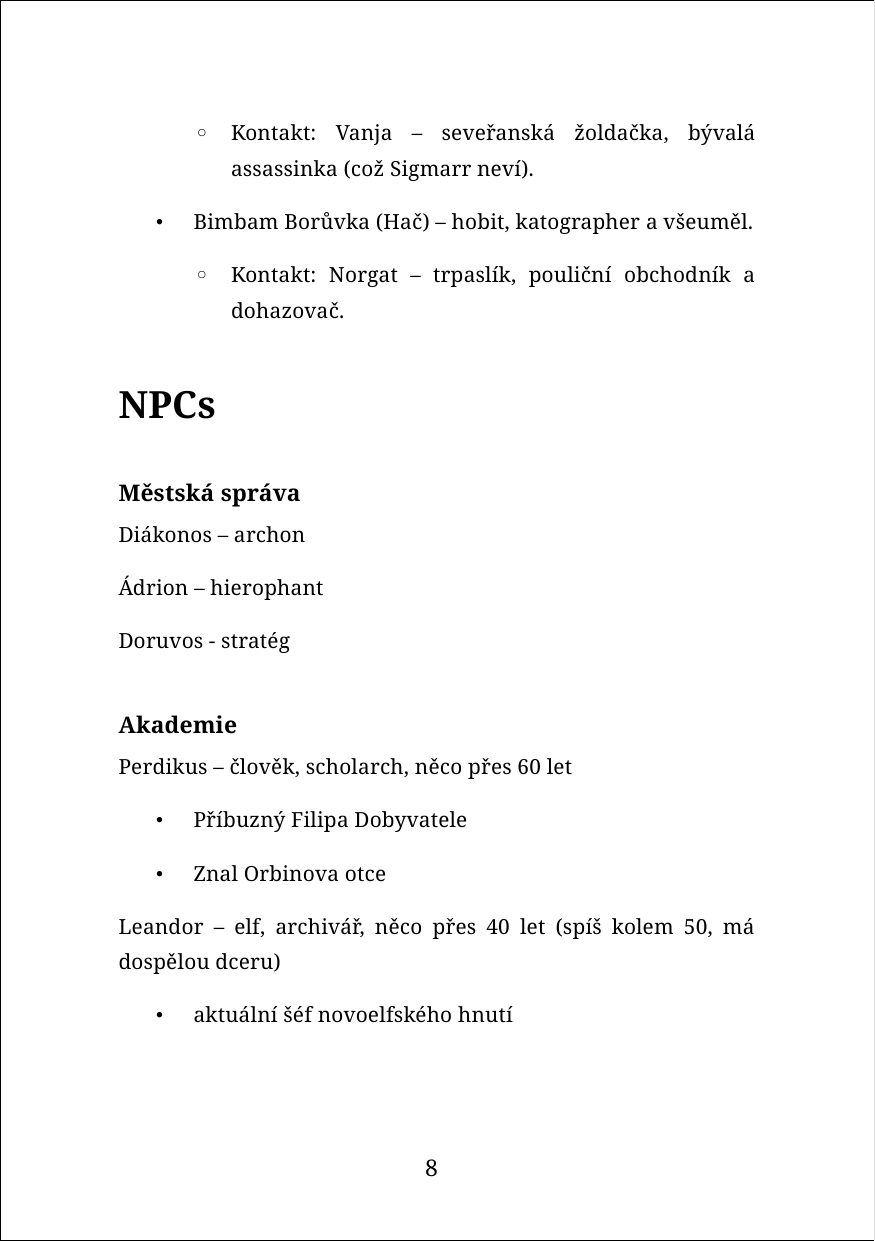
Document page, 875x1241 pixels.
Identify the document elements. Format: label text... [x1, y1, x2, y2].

list Bimbam Borůvka (Hač) – hobit, katographer a všeuměl. [156, 207, 756, 235]
list Příbuzný Filipa Dobyvatele [156, 805, 756, 834]
subtitle Akademie [118, 709, 756, 740]
text Leandor – elf, archivář, něco přes 40 let (spíš kolem 50, má dospělou dceru) [118, 912, 756, 976]
text Ádrion – hierophant [118, 573, 756, 602]
text Perdikus – člověk, scholarch, něco přes 60 let [118, 752, 756, 781]
subtitle NPCs [118, 378, 756, 429]
text Doruvos - stratég [118, 626, 756, 655]
list Znal Orbinova otce [156, 859, 756, 887]
list aktuální šéf novoelfského hnutí [156, 1001, 756, 1029]
list Kontakt: Norgat – trpaslík, pouliční obchodník a dohazovač. [193, 260, 756, 324]
list Kontakt: Vanja – seveřanská žoldačka, bývalá assassinka (což Sigmarr neví). [193, 118, 756, 182]
subtitle Městská správa [118, 477, 756, 508]
text Diákonos – archon [118, 520, 756, 548]
